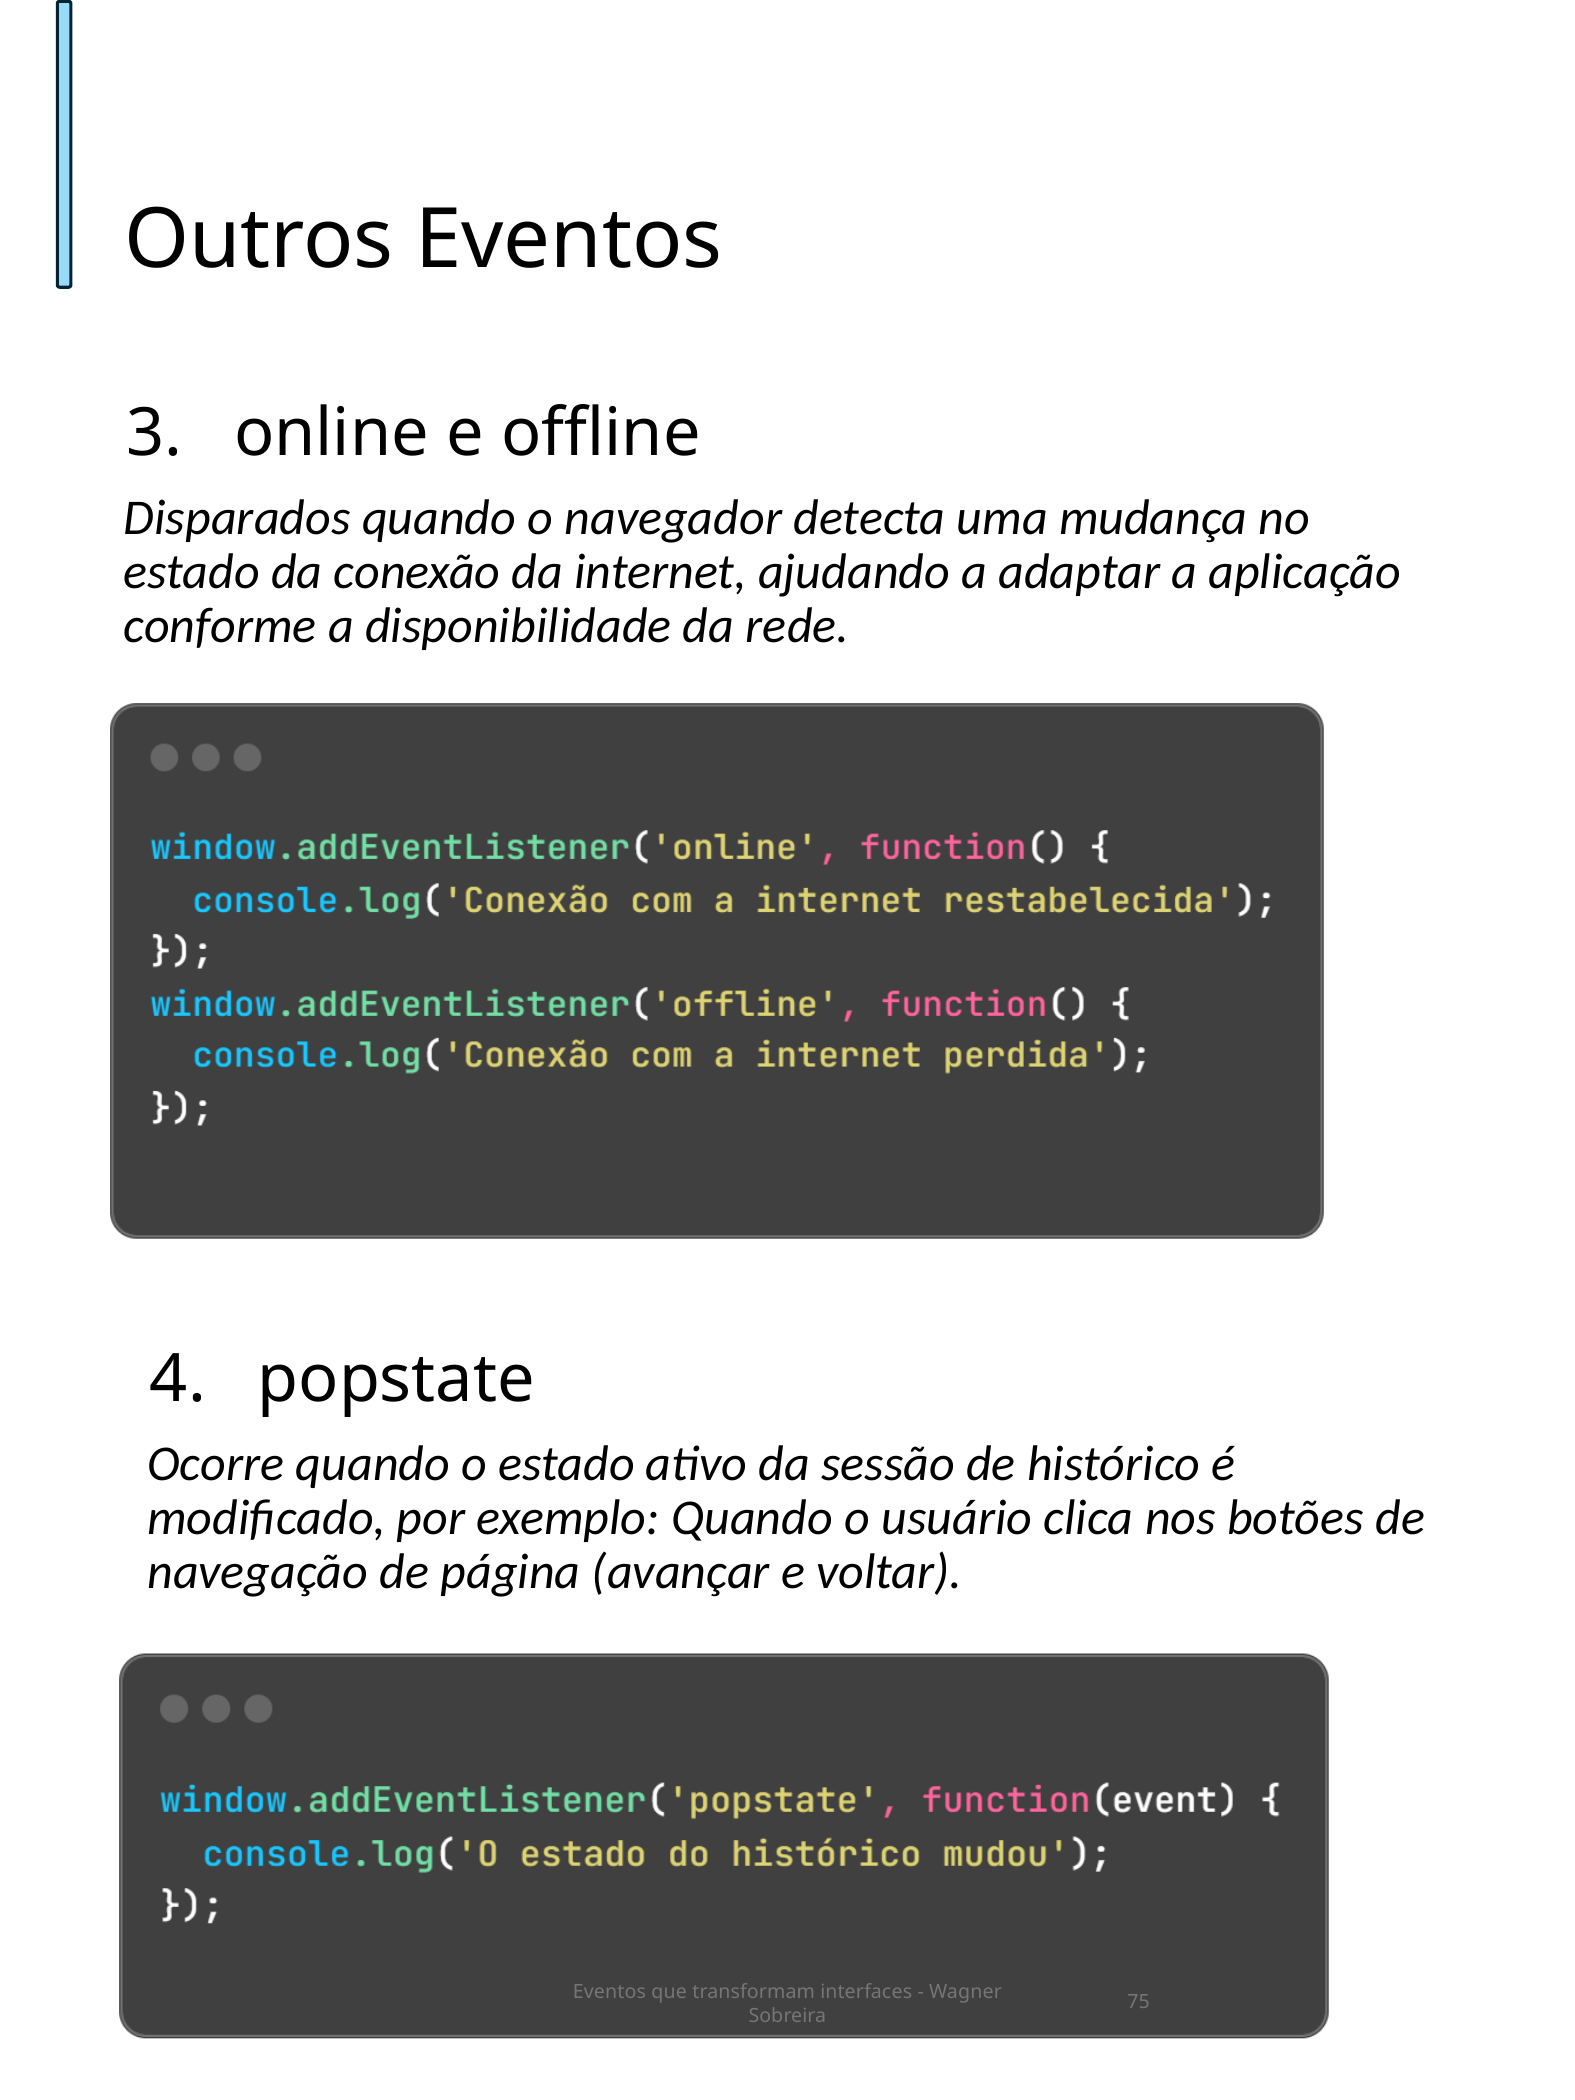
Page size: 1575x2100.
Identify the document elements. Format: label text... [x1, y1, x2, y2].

text_box Outros Eventos [109, 188, 1474, 343]
text_box [57, 1, 71, 288]
text_box Ocorre quando o estado ativo da sessão de histórico é modificado, por exemplo: Quando o usuário clica nos botões de navegação de página (avançar e voltar). [132, 1429, 1497, 1854]
picture [0, 559, 1468, 1383]
text_box 4. popstate [134, 1336, 1500, 1431]
footer Eventos que transformam interfaces - Wagner Sobreira [521, 1946, 1054, 2059]
picture [0, 1507, 1475, 2100]
text_box Disparados quando o navegador detecta uma mudança no estado da conexão da internet, ajudando a adaptar a aplicação conforme a disponibilidade da rede. [108, 483, 1474, 908]
text_box 3. online e offline [111, 390, 1476, 485]
slide_number 73 [1112, 1946, 1467, 2059]
